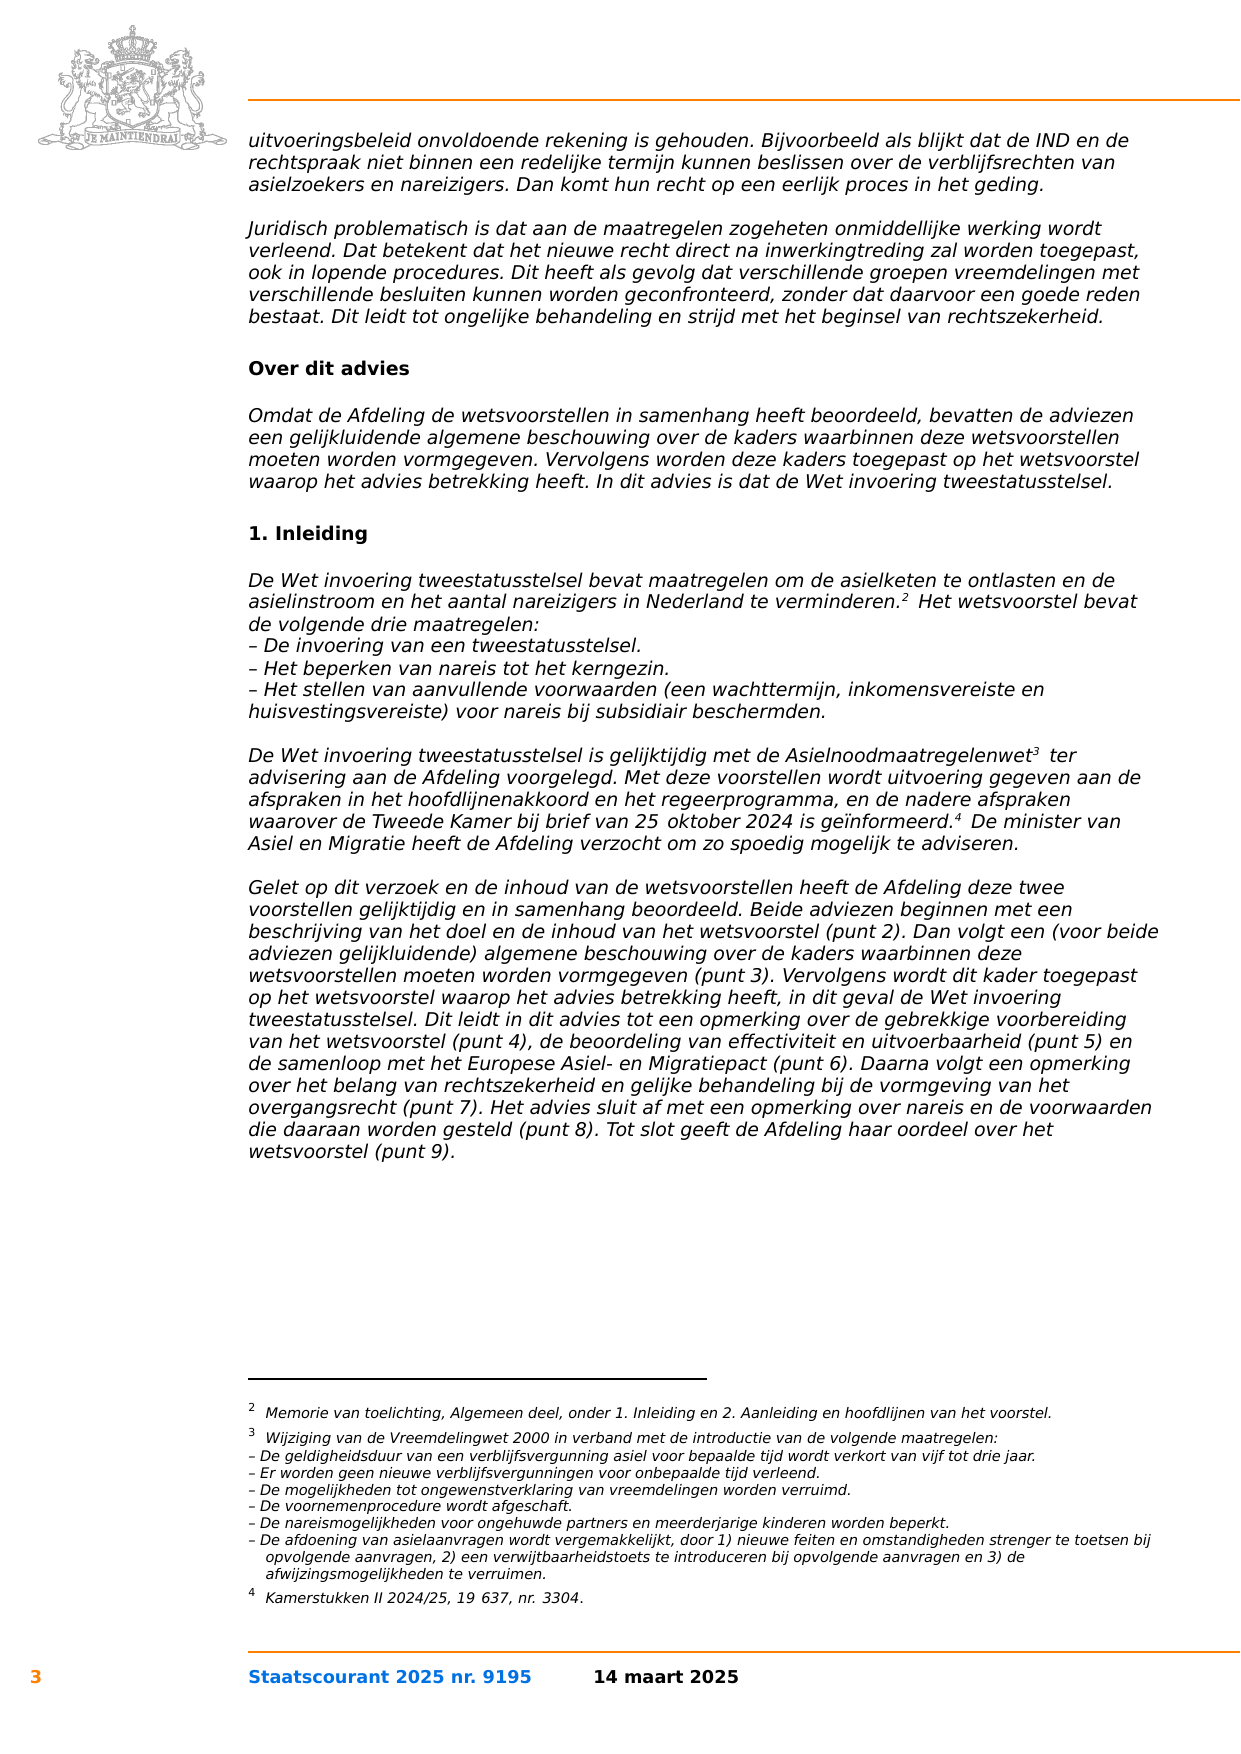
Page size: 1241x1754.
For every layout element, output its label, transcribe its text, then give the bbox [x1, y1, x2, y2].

text – De invoering van een tweestatusstelsel. [248, 635, 1163, 657]
text Wijziging van de Vreemdelingwet 2000 in verband met de introductie van de volgende maatregelen: [248, 1426, 1163, 1448]
text Memorie van toelichting, Algemeen deel, onder 1. Inleiding en 2. Aanleiding en hoofdlijnen van het voorstel. [248, 1401, 1163, 1423]
text De Wet invoering tweestatusstelsel is gelijktijdig met de Asielnoodmaatregelenwet ter advisering aan de Afdeling voorgelegd. Met deze voorstellen wordt uitvoering gegeven aan de afspraken in het hoofdlijnenakkoord en het regeerprogramma, en de nadere afspraken waarover de Tweede Kamer bij brief van 25 oktober 2024 is geïnformeerd. De minister van Asiel en Migratie heeft de Afdeling verzocht om zo spoedig mogelijk te adviseren. [248, 745, 1163, 855]
text Juridisch problematisch is dat aan de maatregelen zogeheten onmiddellijke werking wordt verleend. Dat betekent dat het nieuwe recht direct na inwerkingtreding zal worden toegepast, ook in lopende procedures. Dit heeft als gevolg dat verschillende groepen vreemdelingen met verschillende besluiten kunnen worden geconfronteerd, zonder dat daarvoor een goede reden bestaat. Dit leidt tot ongelijke behandeling en strijd met het beginsel van rechtszekerheid. [248, 218, 1163, 328]
text – De geldigheidsduur van een verblijfsvergunning asiel voor bepaalde tijd wordt verkort van vijf tot drie jaar. [248, 1448, 1163, 1465]
text – Er worden geen nieuwe verblijfsvergunningen voor onbepaalde tijd verleend. [248, 1465, 1163, 1482]
text – De voornemenprocedure wordt afgeschaft. [248, 1498, 1163, 1515]
text De Wet invoering tweestatusstelsel bevat maatregelen om de asielketen te ontlasten en de asielinstroom en het aantal nareizigers in Nederland te verminderen. Het wetsvoorstel bevat de volgende drie maatregelen: [248, 569, 1163, 635]
subtitle 1. Inleiding [248, 522, 1163, 544]
text Gelet op dit verzoek en de inhoud van de wetsvoorstellen heeft de Afdeling deze twee voorstellen gelijktijdig en in samenhang beoordeeld. Beide adviezen beginnen met een beschrijving van het doel en de inhoud van het wetsvoorstel (punt 2). Dan volgt een (voor beide adviezen gelijkluidende) algemene beschouwing over de kaders waarbinnen deze wetsvoorstellen moeten worden vormgegeven (punt 3). Vervolgens wordt dit kader toegepast op het wetsvoorstel waarop het advies betrekking heeft, in dit geval de Wet invoering tweestatusstelsel. Dit leidt in dit advies tot een opmerking over de gebrekkige voorbereiding van het wetsvoorstel (punt 4), de beoordeling van effectiviteit en uitvoerbaarheid (punt 5) en de samenloop met het Europese Asiel- en Migratiepact (punt 6). Daarna volgt een opmerking over het belang van rechtszekerheid en gelijke behandeling bij de vormgeving van het overgangsrecht (punt 7). Het advies sluit af met een opmerking over nareis en de voorwaarden die daaraan worden gesteld (punt 8). Tot slot geeft de Afdeling haar oordeel over het wetsvoorstel (punt 9). [248, 877, 1163, 1163]
subtitle Over dit advies [248, 358, 1163, 379]
picture [38, 25, 227, 150]
text Kamerstukken II 2024/25, 19 637, nr. 3304. [248, 1586, 1163, 1608]
text – De nareismogelijkheden voor ongehuwde partners en meerderjarige kinderen worden beperkt. [248, 1515, 1163, 1532]
text uitvoeringsbeleid onvoldoende rekening is gehouden. Bijvoorbeeld als blijkt dat de IND en de rechtspraak niet binnen een redelijke termijn kunnen beslissen over de verblijfsrechten van asielzoekers en nareizigers. Dan komt hun recht op een eerlijk proces in het geding. [248, 130, 1163, 196]
text Omdat de Afdeling de wetsvoorstellen in samenhang heeft beoordeeld, bevatten de adviezen een gelijkluidende algemene beschouwing over de kaders waarbinnen deze wetsvoorstellen moeten worden vormgegeven. Vervolgens worden deze kaders toegepast op het wetsvoorstel waarop het advies betrekking heeft. In dit advies is dat de Wet invoering tweestatusstelsel. [248, 404, 1163, 492]
text – De afdoening van asielaanvragen wordt vergemakkelijkt, door 1) nieuwe feiten en omstandigheden strenger te toetsen bij opvolgende aanvragen, 2) een verwijtbaarheidstoets te introduceren bij opvolgende aanvragen en 3) de afwijzingsmogelijkheden te verruimen. [248, 1532, 1163, 1583]
text – Het stellen van aanvullende voorwaarden (een wachttermijn, inkomensvereiste en huisvestingsvereiste) voor nareis bij subsidiair beschermden. [248, 679, 1163, 723]
text – Het beperken van nareis tot het kerngezin. [248, 657, 1163, 679]
text – De mogelijkheden tot ongewenstverklaring van vreemdelingen worden verruimd. [248, 1482, 1163, 1498]
